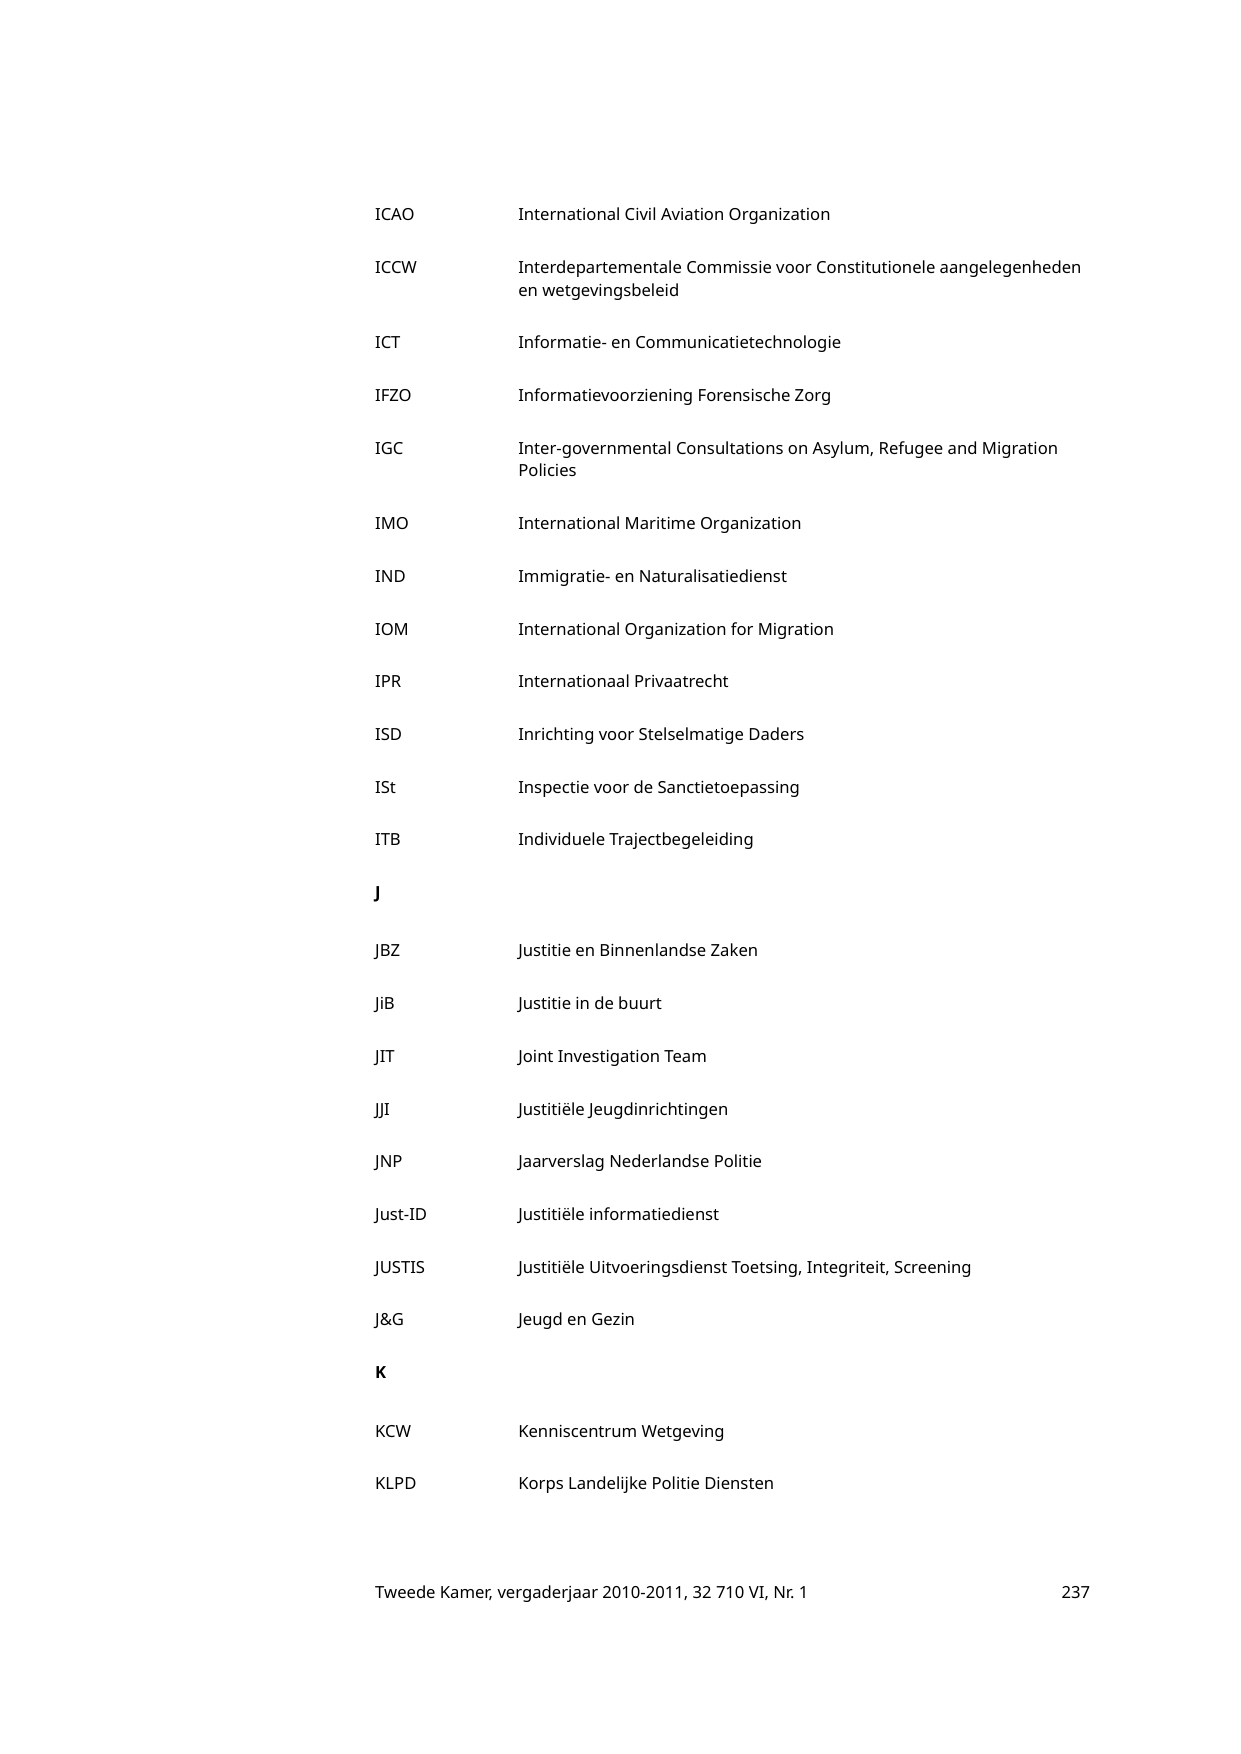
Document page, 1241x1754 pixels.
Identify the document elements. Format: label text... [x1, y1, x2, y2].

table_cell Kenniscentrum Wetgeving [518, 1419, 1090, 1472]
table_cell Individuele Trajectbegeleiding [518, 828, 1090, 881]
table_cell Jeugd en Gezin [518, 1308, 1090, 1361]
table_cell Jaarverslag Nederlandse Politie [518, 1150, 1090, 1203]
table_cell IMO [375, 512, 518, 564]
table_cell Informatie- en Communicatietechnologie [518, 331, 1090, 383]
table_cell JiB [375, 992, 518, 1044]
table_cell J [375, 881, 518, 939]
table_cell Justitie in de buurt [518, 992, 1090, 1044]
table_cell Inrichting voor Stelselmatige Daders [518, 723, 1090, 775]
table_cell Justitiële Uitvoeringsdienst Toetsing, Integriteit, Screening [518, 1255, 1090, 1308]
table_cell [375, 150, 518, 203]
table_cell Justitiële informatiedienst [518, 1203, 1090, 1255]
table_cell K [375, 1361, 518, 1419]
table_cell Informatievoorziening Forensische Zorg [518, 384, 1090, 436]
table_cell ICCW [375, 255, 518, 331]
table_cell IPR [375, 670, 518, 722]
table_cell JIT [375, 1045, 518, 1097]
table_cell IGC [375, 436, 518, 512]
table_cell Justitiële Jeugdinrichtingen [518, 1097, 1090, 1150]
table_cell Korps Landelijke Politie Diensten [518, 1472, 1090, 1524]
table_cell ICT [375, 331, 518, 383]
table_cell Immigratie- en Naturalisatiedienst [518, 564, 1090, 617]
table_cell J&G [375, 1308, 518, 1361]
table_cell International Maritime Organization [518, 512, 1090, 564]
table_cell ITB [375, 828, 518, 881]
table_cell KLPD [375, 1472, 518, 1524]
table_cell Joint Investigation Team [518, 1045, 1090, 1097]
table_cell Internationaal Privaatrecht [518, 670, 1090, 722]
table_cell ISD [375, 723, 518, 775]
table_cell KCW [375, 1419, 518, 1472]
table_cell ICAO [375, 203, 518, 255]
table_cell Inter-governmental Consultations on Asylum, Refugee and Migration Policies [518, 436, 1090, 512]
table_cell International Organization for Migration [518, 617, 1090, 670]
table_cell Justitie en Binnenlandse Zaken [518, 939, 1090, 992]
table_cell International Civil Aviation Organization [518, 203, 1090, 255]
table_cell IOM [375, 617, 518, 670]
table_cell [518, 881, 1090, 939]
table_cell JBZ [375, 939, 518, 992]
table_cell [518, 1361, 1090, 1419]
table_cell [518, 150, 1090, 203]
table_cell Just-ID [375, 1203, 518, 1255]
table_cell IND [375, 564, 518, 617]
table_cell IFZO [375, 384, 518, 436]
table_cell JJI [375, 1097, 518, 1150]
table_cell ISt [375, 775, 518, 828]
table_cell JNP [375, 1150, 518, 1203]
table_cell Interdepartementale Commissie voor Constitutionele aangelegenheden en wetgevingsbeleid [518, 255, 1090, 331]
table_cell Inspectie voor de Sanctietoepassing [518, 775, 1090, 828]
table_cell JUSTIS [375, 1255, 518, 1308]
